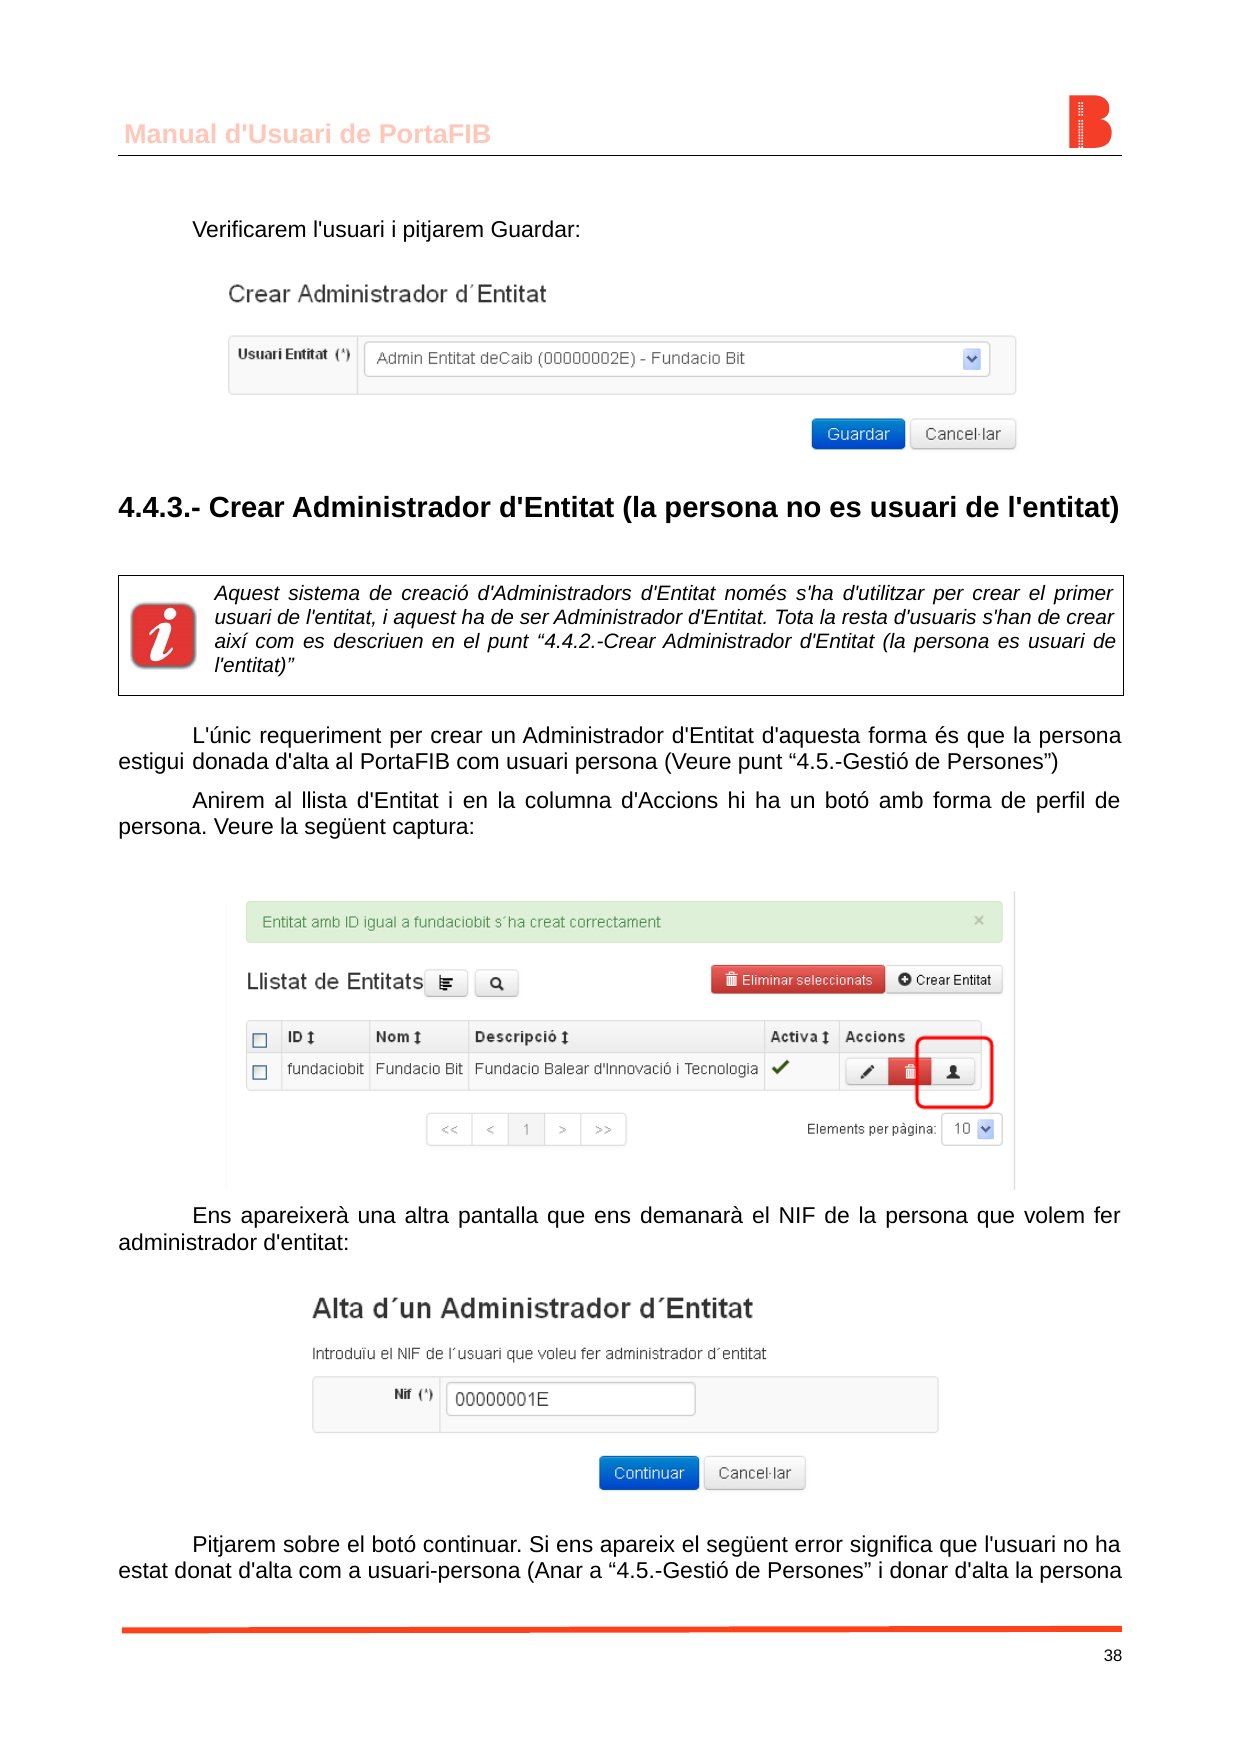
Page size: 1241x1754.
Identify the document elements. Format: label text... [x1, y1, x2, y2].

text Anirem al llista d'Entitat i en la columna d'Accions hi ha un botó amb forma de perfil de persona. Veure la següent captura: [118, 787, 1122, 840]
text Pitjarem sobre el botó continuar. Si ens apareix el següent error significa que l'usuari no ha estat donat d'alta com a usuari-persona (Anar a “4.5.-Gestió de Persones” i donar d'alta la persona [118, 1531, 1122, 1583]
text Verificarem l'usuari i pitjarem Guardar: [118, 216, 1122, 242]
picture [225, 891, 1016, 1190]
text Ens apareixerà una altra pantalla que ens demanarà el NIF de la persona que volem fer administrador d'entitat: [118, 1202, 1122, 1255]
picture [129, 601, 198, 670]
picture [1063, 94, 1117, 150]
text L'únic requeriment per crear un Administrador d'Entitat d'aquesta forma és que la persona estigui donada d'alta al PortaFIB com usuari persona (Veure punt “4.5.-Gestió de Persones”) [118, 722, 1122, 774]
picture [293, 1267, 941, 1514]
table_header [119, 576, 209, 695]
table_header Aquest sistema de creació d'Administradors d'Entitat només s'ha d'utilitzar per crear el primer usuari de l'entitat, i aquest ha de ser Administrador d'Entitat. Tota la resta d'usuaris s'han de crear així com es descriuen en el punt “4.4.2.-Crear Administrador d'Entitat (la persona es usuari de l'entitat)” [209, 576, 1123, 695]
picture [214, 268, 1027, 466]
subtitle Crear Administrador d'Entitat (la persona no es usuari de l'entitat) [118, 491, 1122, 524]
